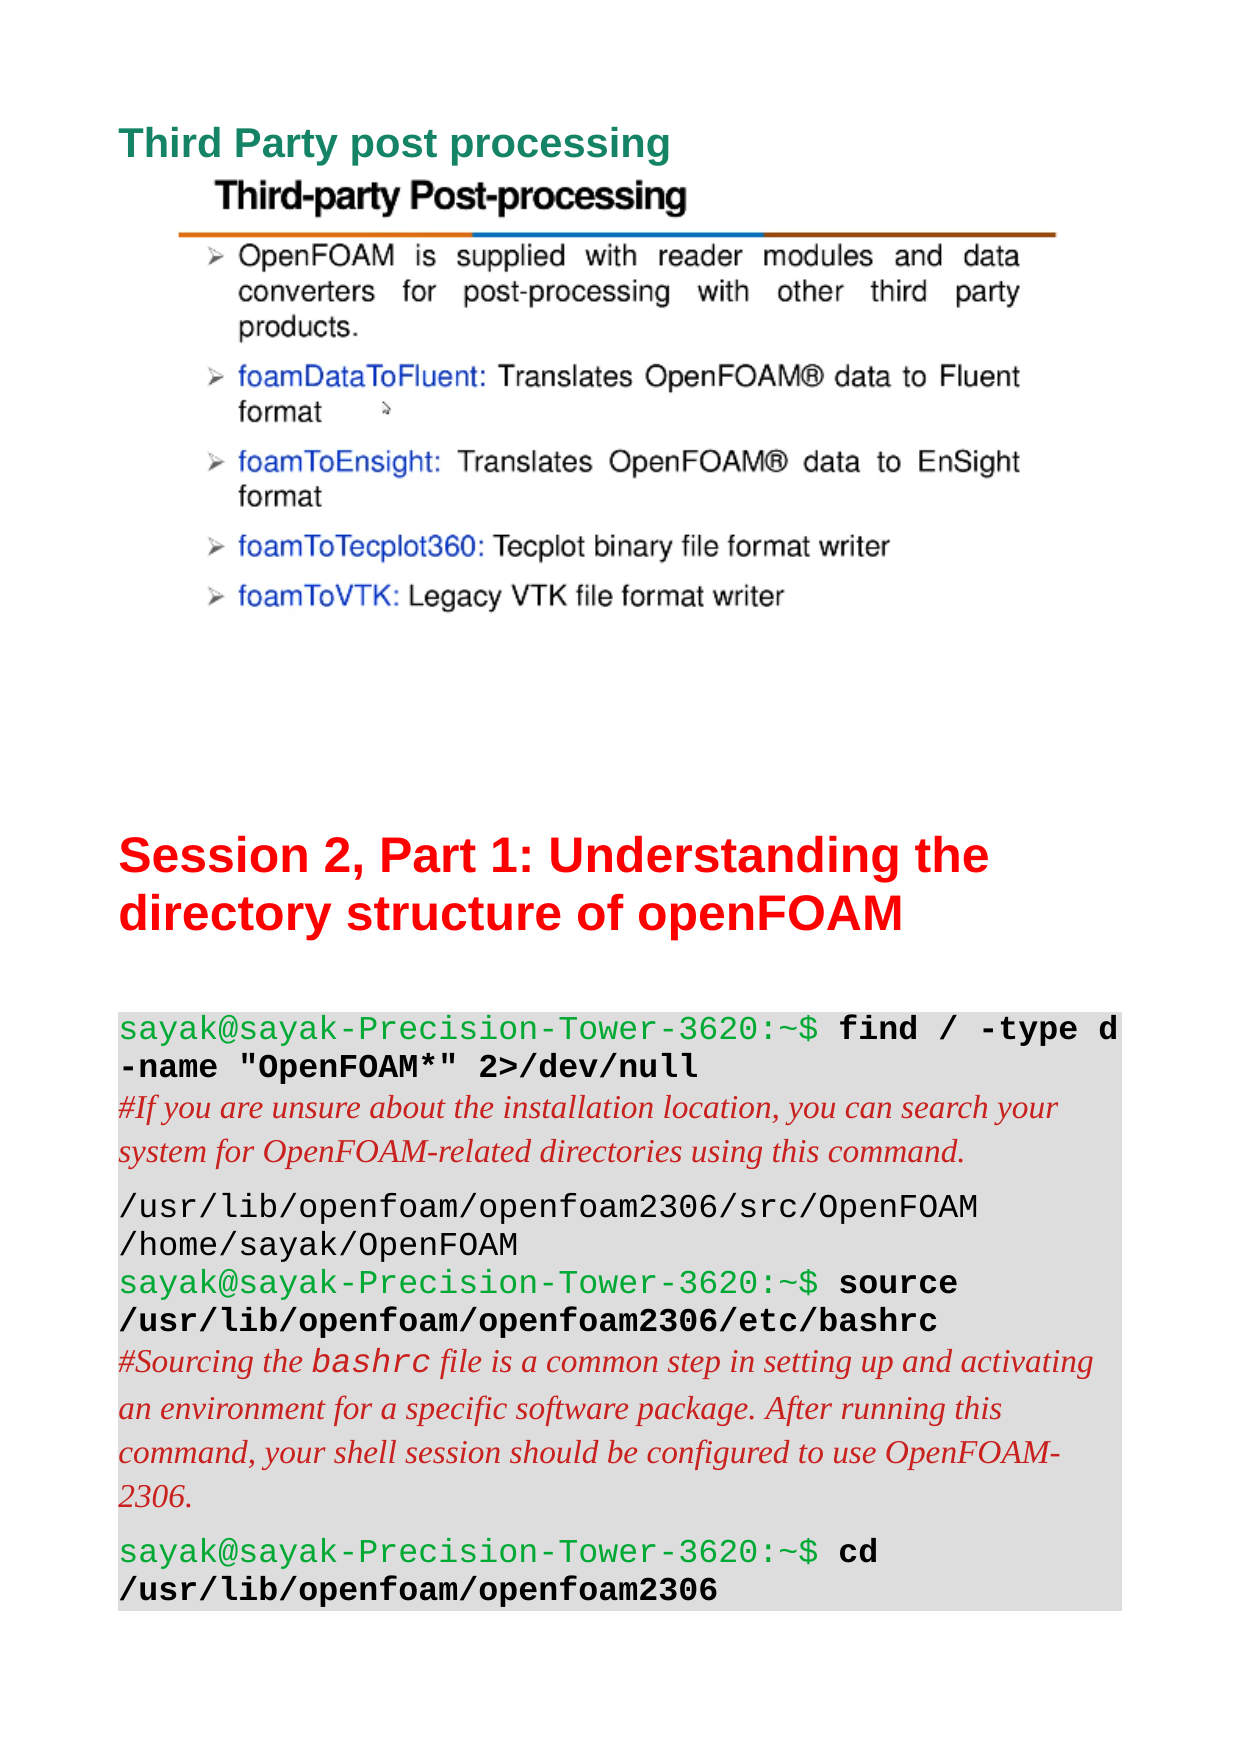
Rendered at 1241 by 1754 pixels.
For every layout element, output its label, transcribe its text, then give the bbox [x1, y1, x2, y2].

text sayak@sayak-Precision-Tower-3620:~$ cd /usr/lib/openfoam/openfoam2306 [118, 1535, 1122, 1611]
subtitle Session 2, Part 1: Understanding the directory structure of openFOAM [118, 826, 1122, 941]
text #If you are unsure about the installation location, you can search your system for OpenFOAM-related directories using this command. [118, 1087, 1122, 1170]
text sayak@sayak-Precision-Tower-3620:~$ find / -type d -name "OpenFOAM*" 2>/dev/null [118, 1012, 1122, 1087]
text /home/sayak/OpenFOAM [118, 1228, 1122, 1266]
text #Sourcing the bashrc file is a common step in setting up and activating an environment for a specific software package. After running this command, your shell session should be configured to use OpenFOAM-2306. [118, 1341, 1122, 1515]
text sayak@sayak-Precision-Tower-3620:~$ source /usr/lib/openfoam/openfoam2306/etc/bashrc [118, 1266, 1122, 1341]
picture [178, 178, 1062, 737]
subtitle Third Party post processing [118, 118, 1122, 166]
text /usr/lib/openfoam/openfoam2306/src/OpenFOAM [118, 1190, 1122, 1228]
